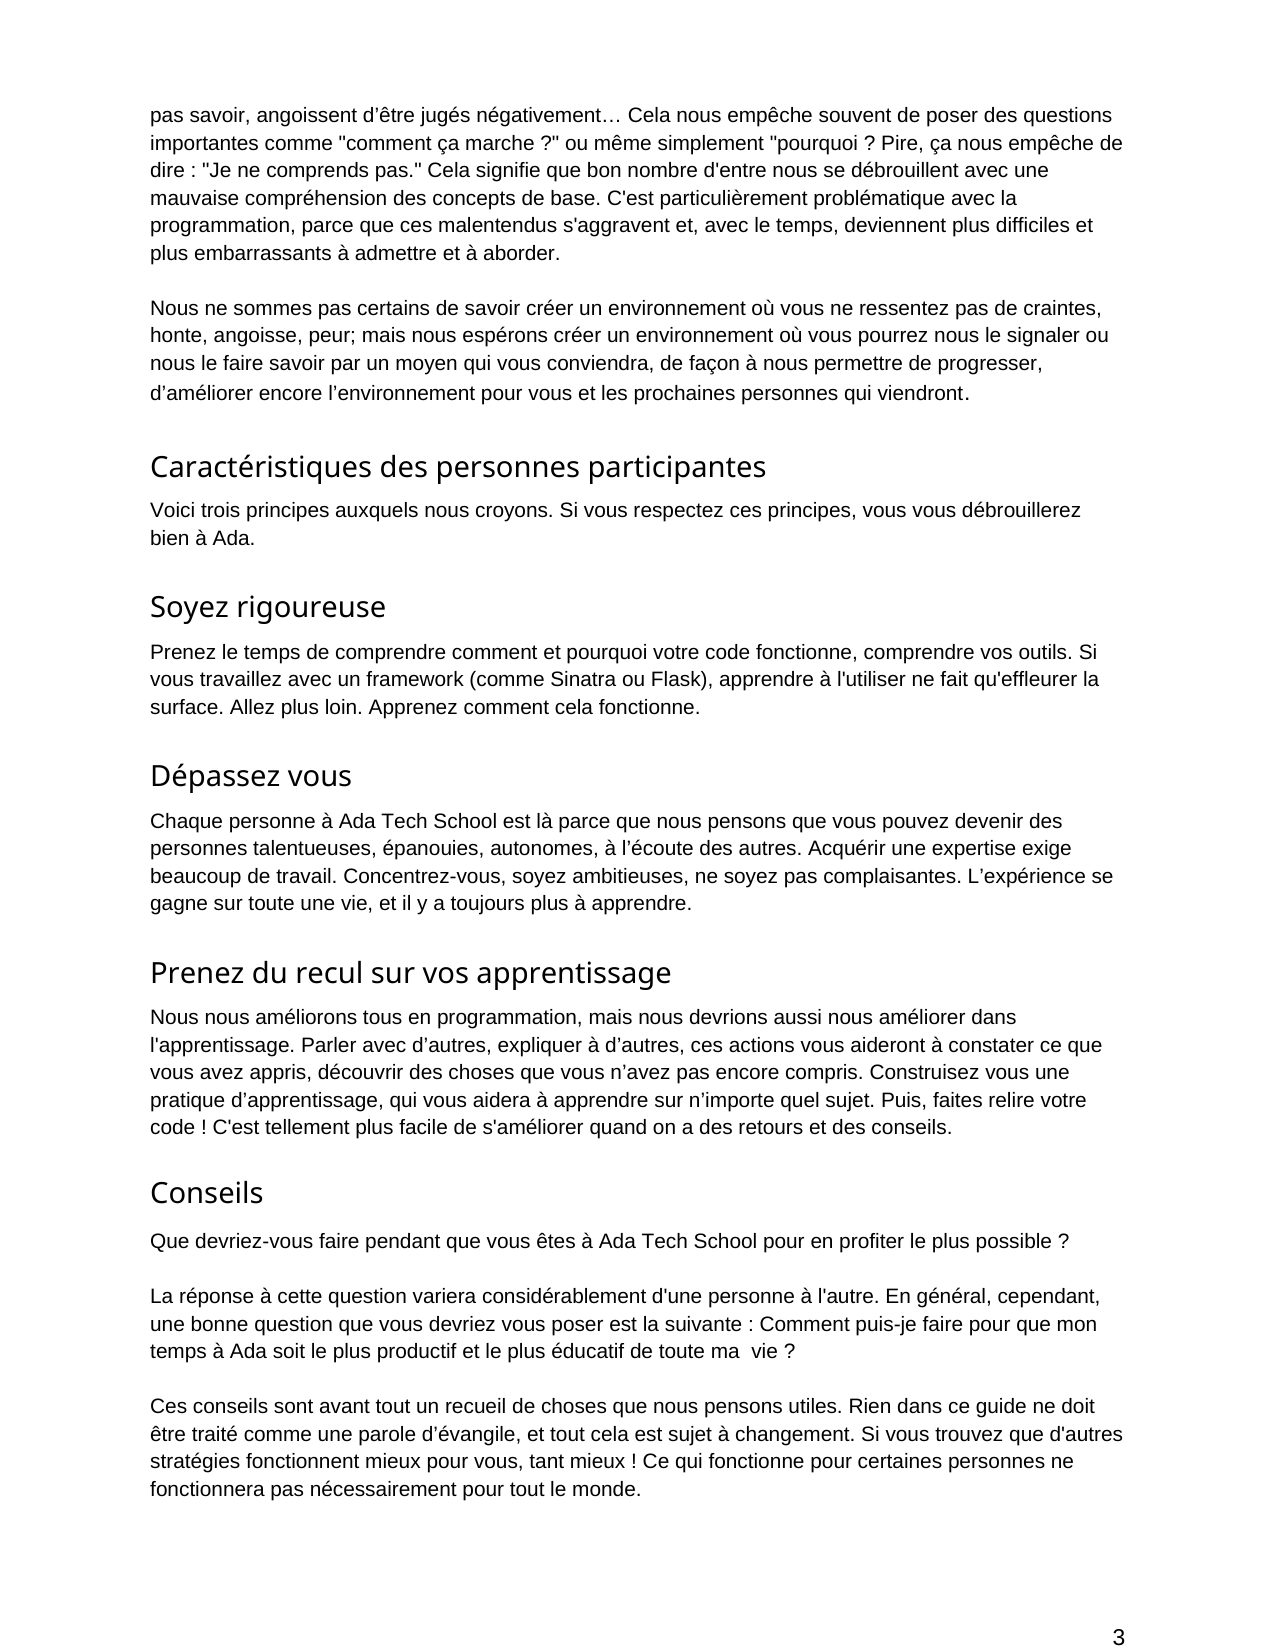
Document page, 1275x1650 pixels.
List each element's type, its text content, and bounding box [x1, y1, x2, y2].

subtitle Conseils [150, 1172, 1125, 1212]
text pas savoir, angoissent d’être jugés négativement… Cela nous empêche souvent de poser des questions importantes comme "comment ça marche ?" ou même simplement "pourquoi ? Pire, ça nous empêche de dire : "Je ne comprends pas." Cela signifie que bon nombre d'entre nous se débrouillent avec une mauvaise compréhension des concepts de base. C'est particulièrement problématique avec la programmation, parce que ces malentendus s'aggravent et, avec le temps, deviennent plus difficiles et plus embarrassants à admettre et à aborder. [150, 103, 1125, 264]
text Nous nous améliorons tous en programmation, mais nous devrions aussi nous améliorer dans l'apprentissage. Parler avec d’autres, expliquer à d’autres, ces actions vous aideront à constater ce que vous avez appris, découvrir des choses que vous n’avez pas encore compris. Construisez vous une pratique d’apprentissage, qui vous aidera à apprendre sur n’importe quel sujet. Puis, faites relire votre code ! C'est tellement plus facile de s'améliorer quand on a des retours et des conseils. [150, 1005, 1125, 1139]
subtitle Soyez rigoureuse [150, 587, 1125, 626]
subtitle Prenez du recul sur vos apprentissage [150, 952, 1125, 992]
subtitle Dépassez vous [150, 756, 1125, 795]
text La réponse à cette question variera considérablement d'une personne à l'autre. En général, cependant, une bonne question que vous devriez vous poser est la suivante : Comment puis-je faire pour que mon temps à Ada soit le plus productif et le plus éducatif de toute ma vie ? [150, 1284, 1125, 1363]
text Chaque personne à Ada Tech School est là parce que nous pensons que vous pouvez devenir des personnes talentueuses, épanouies, autonomes, à l’écoute des autres. Acquérir une expertise exige beaucoup de travail. Concentrez-vous, soyez ambitieuses, ne soyez pas complaisantes. L’expérience se gagne sur toute une vie, et il y a toujours plus à apprendre. [150, 809, 1125, 915]
text Ces conseils sont avant tout un recueil de choses que nous pensons utiles. Rien dans ce guide ne doit être traité comme une parole d’évangile, et tout cela est sujet à changement. Si vous trouvez que d'autres stratégies fonctionnent mieux pour vous, tant mieux ! Ce qui fonctionne pour certaines personnes ne fonctionnera pas nécessairement pour tout le monde. [150, 1394, 1125, 1501]
text Prenez le temps de comprendre comment et pourquoi votre code fonctionne, comprendre vos outils. Si vous travaillez avec un framework (comme Sinatra ou Flask), apprendre à l'utiliser ne fait qu'effleurer la surface. Allez plus loin. Apprenez comment cela fonctionne. [150, 640, 1125, 719]
text Voici trois principes auxquels nous croyons. Si vous respectez ces principes, vous vous débrouillerez bien à Ada. [150, 498, 1125, 550]
text Nous ne sommes pas certains de savoir créer un environnement où vous ne ressentez pas de craintes, honte, angoisse, peur; mais nous espérons créer un environnement où vous pourrez nous le signaler ou nous le faire savoir par un moyen qui vous conviendra, de façon à nous permettre de progresser, d’améliorer encore l’environnement pour vous et les prochaines personnes qui viendront. [150, 296, 1125, 405]
subtitle Caractéristiques des personnes participantes [150, 446, 1125, 486]
text Que devriez-vous faire pendant que vous êtes à Ada Tech School pour en profiter le plus possible ? [150, 1229, 1125, 1253]
